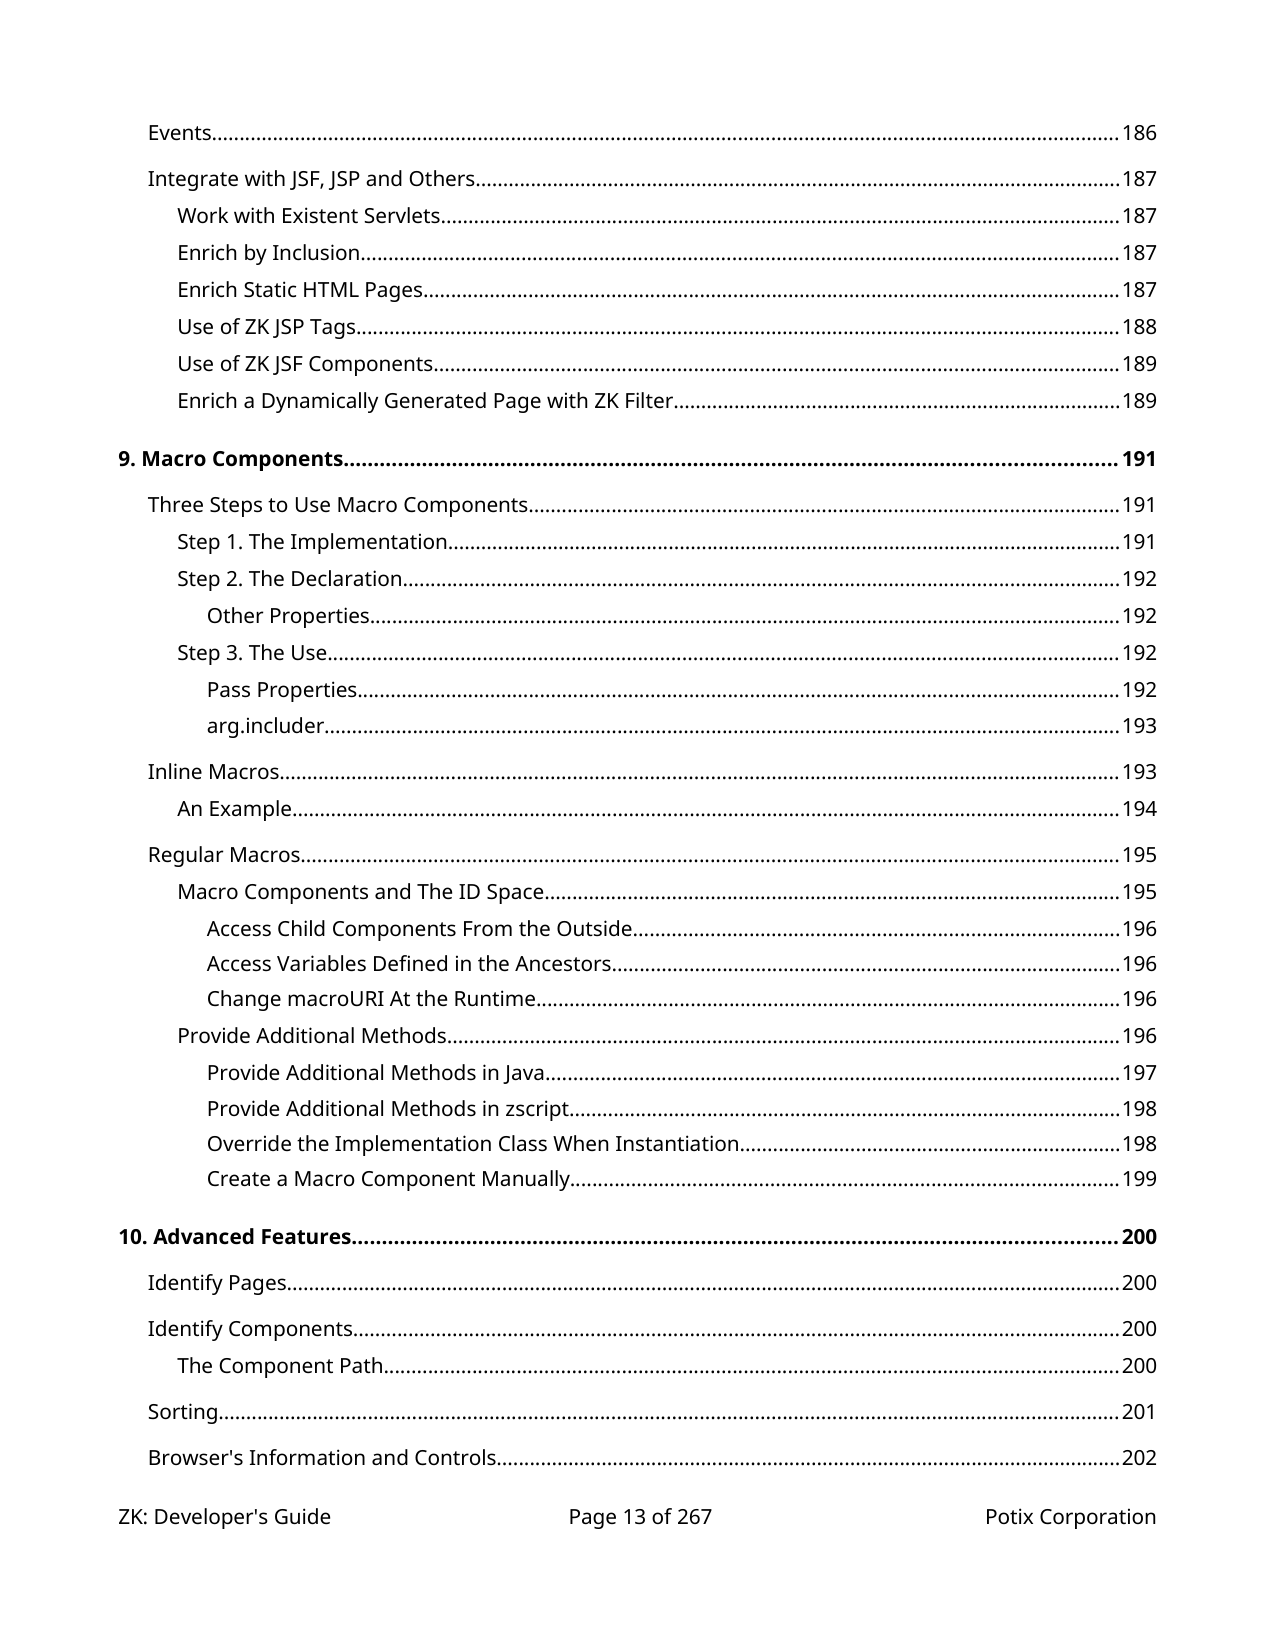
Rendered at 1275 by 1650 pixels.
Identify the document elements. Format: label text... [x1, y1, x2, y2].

text Inline Macros 193 [148, 757, 1157, 785]
text 9. Macro Components 191 [118, 444, 1157, 472]
text Three Steps to Use Macro Components 191 [148, 490, 1157, 518]
text Use of ZK JSF Components 189 [177, 349, 1157, 378]
text Enrich a Dynamically Generated Page with ZK Filter 189 [177, 387, 1157, 415]
text Events 186 [148, 118, 1157, 146]
text Other Properties 192 [207, 601, 1157, 630]
text Integrate with JSF, JSP and Others 187 [148, 164, 1157, 192]
text Sorting 201 [148, 1397, 1157, 1425]
text Regular Macros 195 [148, 840, 1157, 868]
text Step 2. The Declaration 192 [177, 564, 1157, 593]
text Enrich Static HTML Pages 187 [177, 275, 1157, 303]
text Provide Additional Methods in zscript 198 [207, 1094, 1157, 1122]
text Access Variables Defined in the Ancestors 196 [207, 949, 1157, 977]
text 10. Advanced Features 200 [118, 1222, 1157, 1250]
text Identify Pages 200 [148, 1268, 1157, 1296]
text Macro Components and The ID Space 195 [177, 877, 1157, 905]
text Provide Additional Methods in Java 197 [207, 1058, 1157, 1087]
text Step 3. The Use 192 [177, 638, 1157, 667]
text Browser's Information and Controls 202 [148, 1443, 1157, 1471]
text Create a Macro Component Manually 199 [207, 1164, 1157, 1192]
text Enrich by Inclusion 187 [177, 238, 1157, 266]
text Access Child Components From the Outside 196 [207, 914, 1157, 942]
text arg.includer 193 [207, 711, 1157, 739]
text Change macroURI At the Runtime 196 [207, 984, 1157, 1013]
text Work with Existent Servlets 187 [177, 201, 1157, 229]
text Pass Properties 192 [207, 676, 1157, 704]
text Override the Implementation Class When Instantiation 198 [207, 1129, 1157, 1157]
text Step 1. The Implementation 191 [177, 527, 1157, 556]
text The Component Path 200 [177, 1351, 1157, 1379]
text Provide Additional Methods 196 [177, 1021, 1157, 1050]
text An Example 194 [177, 794, 1157, 822]
text Identify Components 200 [148, 1314, 1157, 1342]
text Use of ZK JSP Tags 188 [177, 312, 1157, 341]
